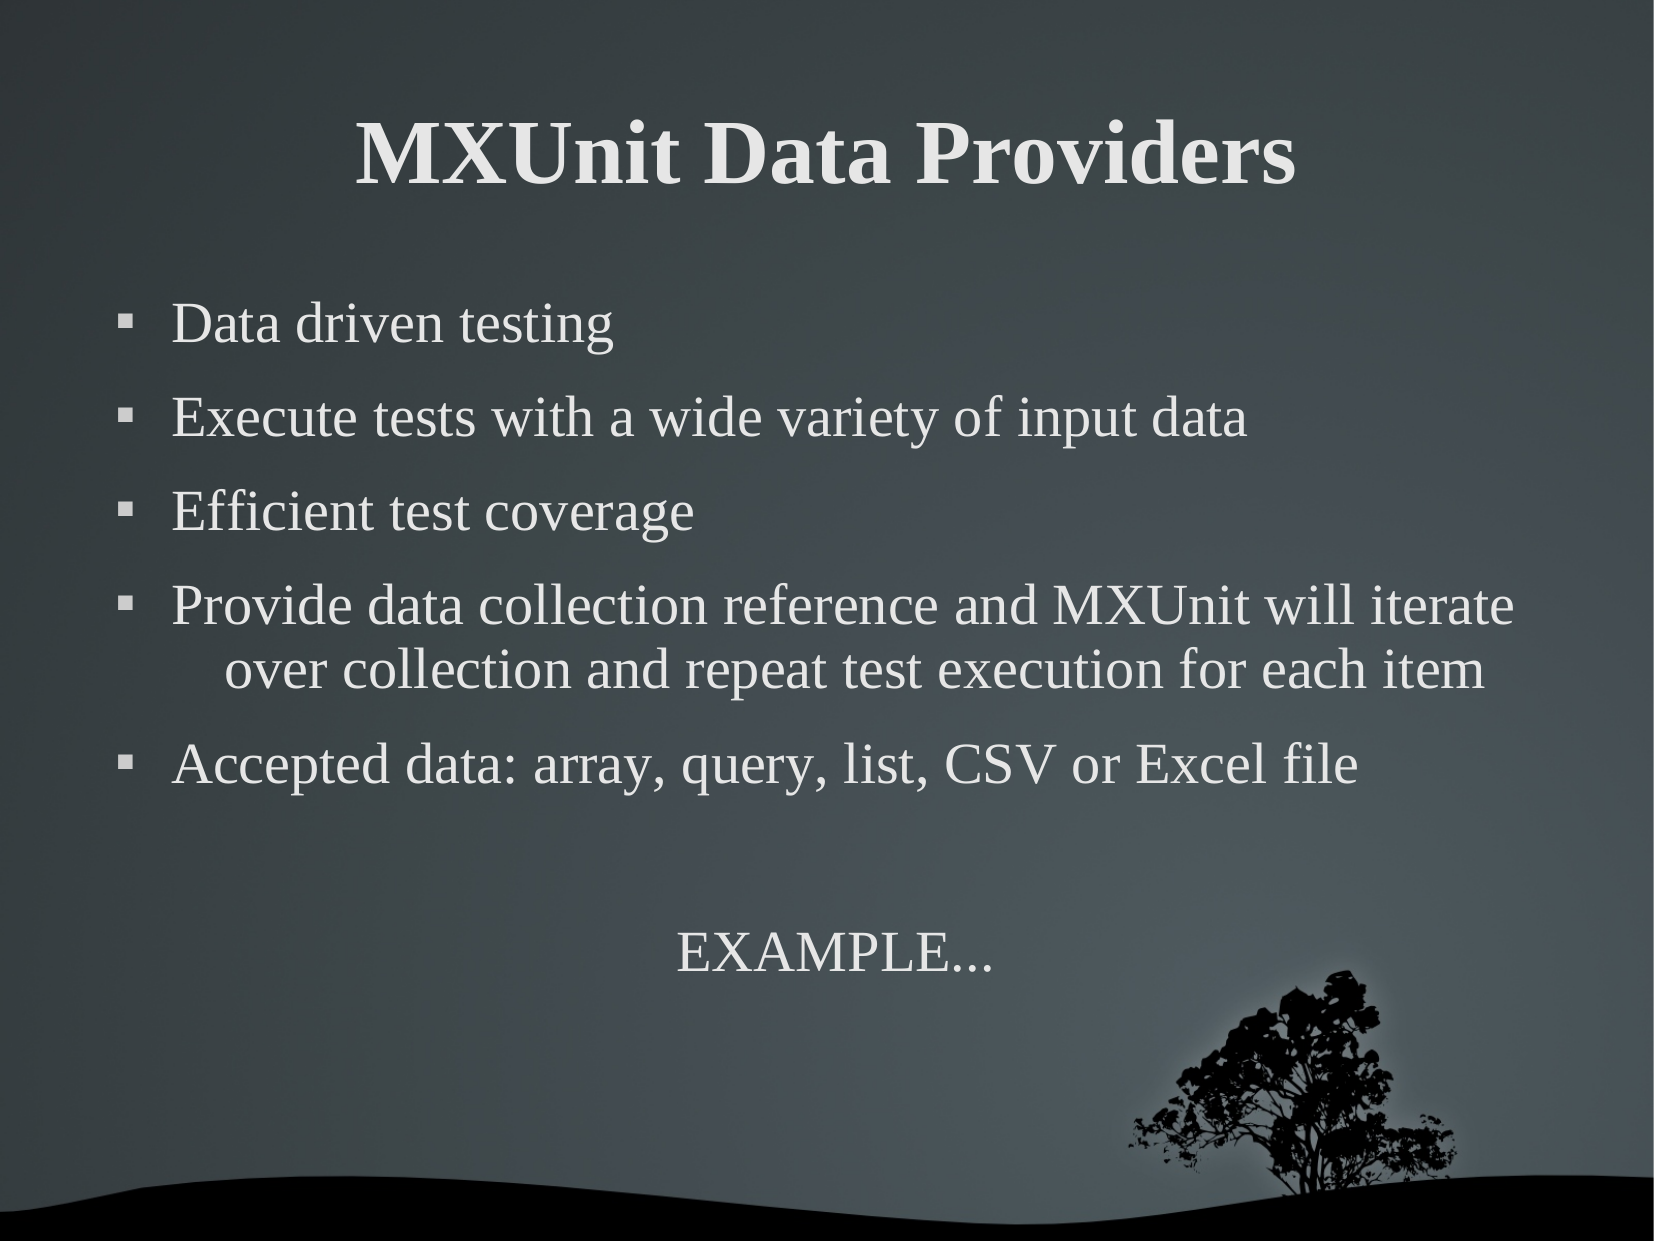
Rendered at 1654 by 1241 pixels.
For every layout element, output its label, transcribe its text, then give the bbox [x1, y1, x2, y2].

picture [0, 0, 1654, 1241]
list Data driven testing Execute tests with a wide variety of input data Efficient test coverage Provide data collection reference and MXUnit will iterate over collection and repeat test execution for each item Accepted data: array, query, list, CSV or Excel file EXAMPLE... [82, 290, 1571, 1109]
title MXUnit Data Providers [82, 49, 1571, 257]
